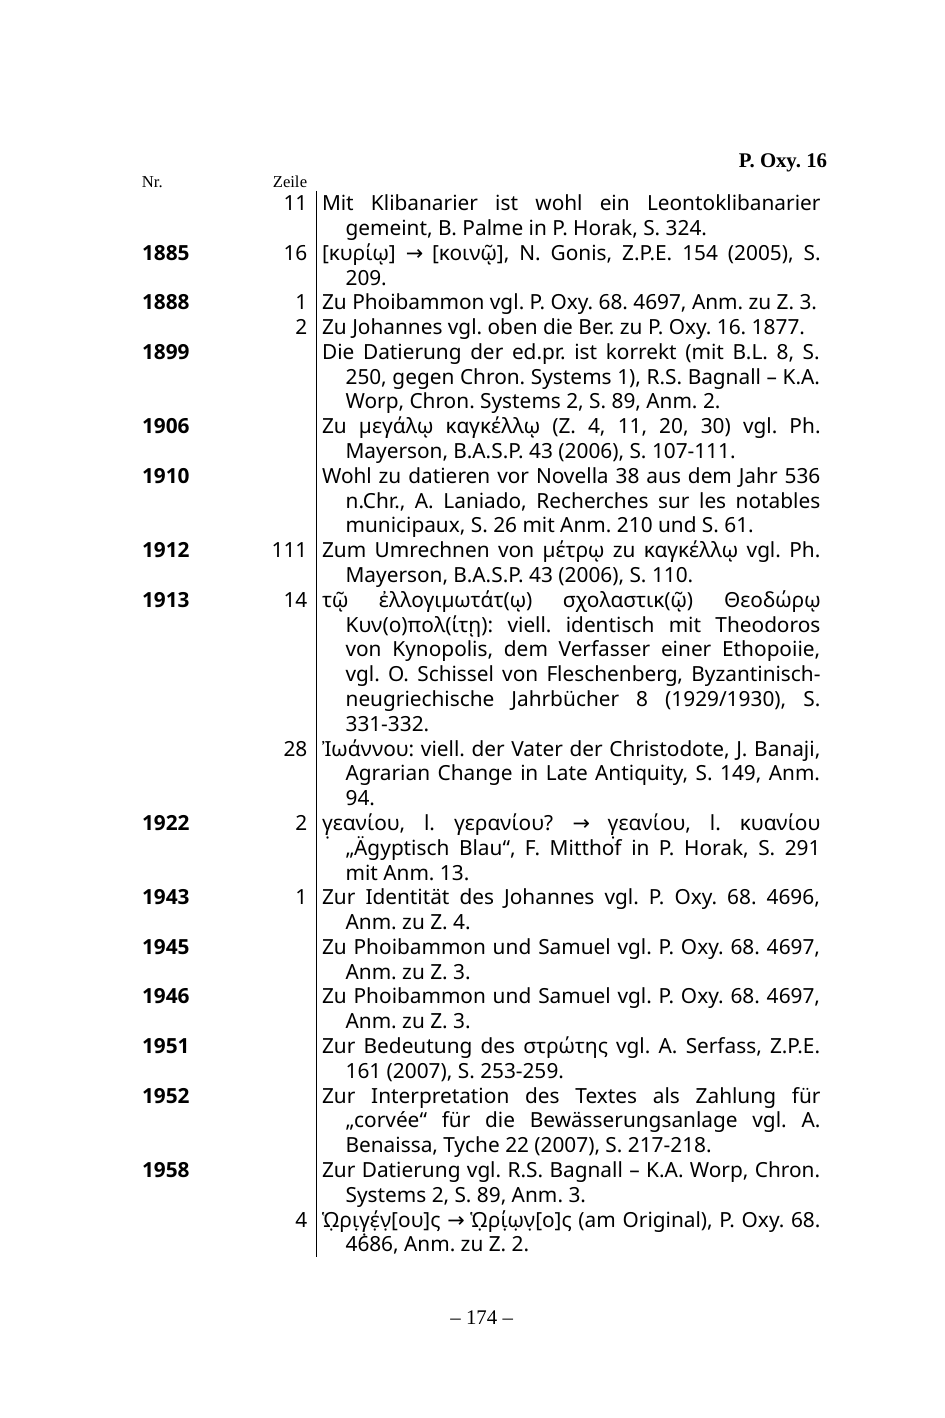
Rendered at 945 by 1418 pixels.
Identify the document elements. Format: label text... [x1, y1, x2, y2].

table_cell 1913 [136, 588, 224, 736]
table_cell Mit Klibanarier ist wohl ein Leontoklibanarier gemeint, B. Palme in P. Horak, S. 324. [317, 191, 827, 240]
table_cell Ὡ̣ρι̣γ̣έ̣ν̣[ου]ς → Ὡ̣ρί̣ω̣ν̣[ο]ς (am Original), P. Oxy. 68. 4686, Anm. zu Z. 2. [317, 1207, 827, 1257]
table_cell [136, 191, 224, 240]
table_cell [136, 315, 224, 339]
table_cell [κυρίῳ] → [κοινῷ], N. Gonis, Z.P.E. 154 (2005), S. 209. [317, 240, 827, 290]
table_cell Wohl zu datieren vor Novella 38 aus dem Jahr 536 n.Chr., A. Laniado, Recherches sur les notables municipaux, S. 26 mit Anm. 210 und S. 61. [317, 464, 827, 538]
table_cell 28 [224, 736, 316, 811]
table_cell τῷ ἐλλογιμωτάτ(ῳ) σχολαστικ(ῷ) Θεοδώρῳ Κυν(ο)πολ(ίτῃ): viell. identisch mit Theodoros von Kynopolis, dem Verfasser einer Ethopoiie, vgl. O. Schissel von Fleschenberg, Byzantinisch-neugriechische Jahrbücher 8 (1929/1930), S. 331-332. [317, 588, 827, 736]
table_cell 1943 [136, 885, 224, 934]
table_cell [224, 984, 316, 1034]
table_cell 2 [224, 315, 316, 339]
table_cell Zur Interpretation des Textes als Zahlung für „corvée“ für die Bewässerungsanlage vgl. A. Benaissa, Tyche 22 (2007), S. 217-218. [317, 1083, 827, 1158]
table_cell Zur Datierung vgl. R.S. Bagnall – K.A. Worp, Chron. Systems 2, S. 89, Anm. 3. [317, 1158, 827, 1207]
table_cell 1952 [136, 1083, 316, 1158]
table_cell Zu Phoibammon und Samuel vgl. P. Oxy. 68. 4697, Anm. zu Z. 3. [317, 935, 827, 984]
table_cell 1958 [136, 1158, 316, 1207]
table_cell [224, 935, 316, 984]
table_cell [136, 736, 224, 811]
table_cell Ἰωάννου: viell. der Vater der Christodote, J. Banaji, Agrarian Change in Late Antiquity, S. 149, Anm. 94. [317, 736, 827, 811]
table_cell 11 [224, 191, 316, 240]
table_cell Zur Bedeutung des στρώτης vgl. A. Serfass, Z.P.E. 161 (2007), S. 253-259. [317, 1034, 827, 1083]
table_cell 1888 [136, 290, 224, 315]
table_cell 1899 [136, 340, 316, 414]
table_cell 1910 [136, 464, 316, 538]
table_cell 1912 [136, 538, 224, 587]
table_cell 1922 [136, 811, 224, 885]
table_cell 1 [224, 290, 316, 315]
table_cell 1 [224, 885, 316, 934]
table_cell Zum Umrechnen von μέτρῳ zu καγκέλλῳ vgl. Ph. Mayerson, B.A.S.P. 43 (2006), S. 110. [317, 538, 827, 587]
table_cell Die Datierung der ed.pr. ist korrekt (mit B.L. 8, S. 250, gegen Chron. Systems 1), R.S. Bagnall – K.A. Worp, Chron. Systems 2, S. 89, Anm. 2. [317, 340, 827, 414]
table_cell 4 [224, 1207, 316, 1257]
table_cell 1885 [136, 240, 224, 290]
table_cell [136, 1207, 224, 1257]
table_cell 1945 [136, 935, 224, 984]
table_cell Zu Phoibammon und Samuel vgl. P. Oxy. 68. 4697, Anm. zu Z. 3. [317, 984, 827, 1034]
table_cell γ̣εανίου, l. γερανίου? → γ̣εανίου, l. κυανίου „Ägyptisch Blau“, F. Mitthof in P. Horak, S. 291 mit Anm. 13. [317, 811, 827, 885]
table_cell Zu μεγάλῳ καγκέλλῳ (Ζ. 4, 11, 20, 30) vgl. Ph. Mayerson, B.A.S.P. 43 (2006), S. 107-111. [317, 414, 827, 463]
table_cell 1946 [136, 984, 224, 1034]
table_cell Zu Johannes vgl. oben die Ber. zu P. Oxy. 16. 1877. [317, 315, 827, 339]
table_cell Zur Identität des Johannes vgl. P. Oxy. 68. 4696, Anm. zu Z. 4. [317, 885, 827, 934]
table_cell 1951 [136, 1034, 316, 1083]
table_cell 14 [224, 588, 316, 736]
table_cell 1906 [136, 414, 316, 463]
table_cell 2 [224, 811, 316, 885]
table_cell 111 [224, 538, 316, 587]
table_cell 16 [224, 240, 316, 290]
table_cell Zu Phoibammon vgl. P. Oxy. 68. 4697, Anm. zu Z. 3. [317, 290, 827, 315]
